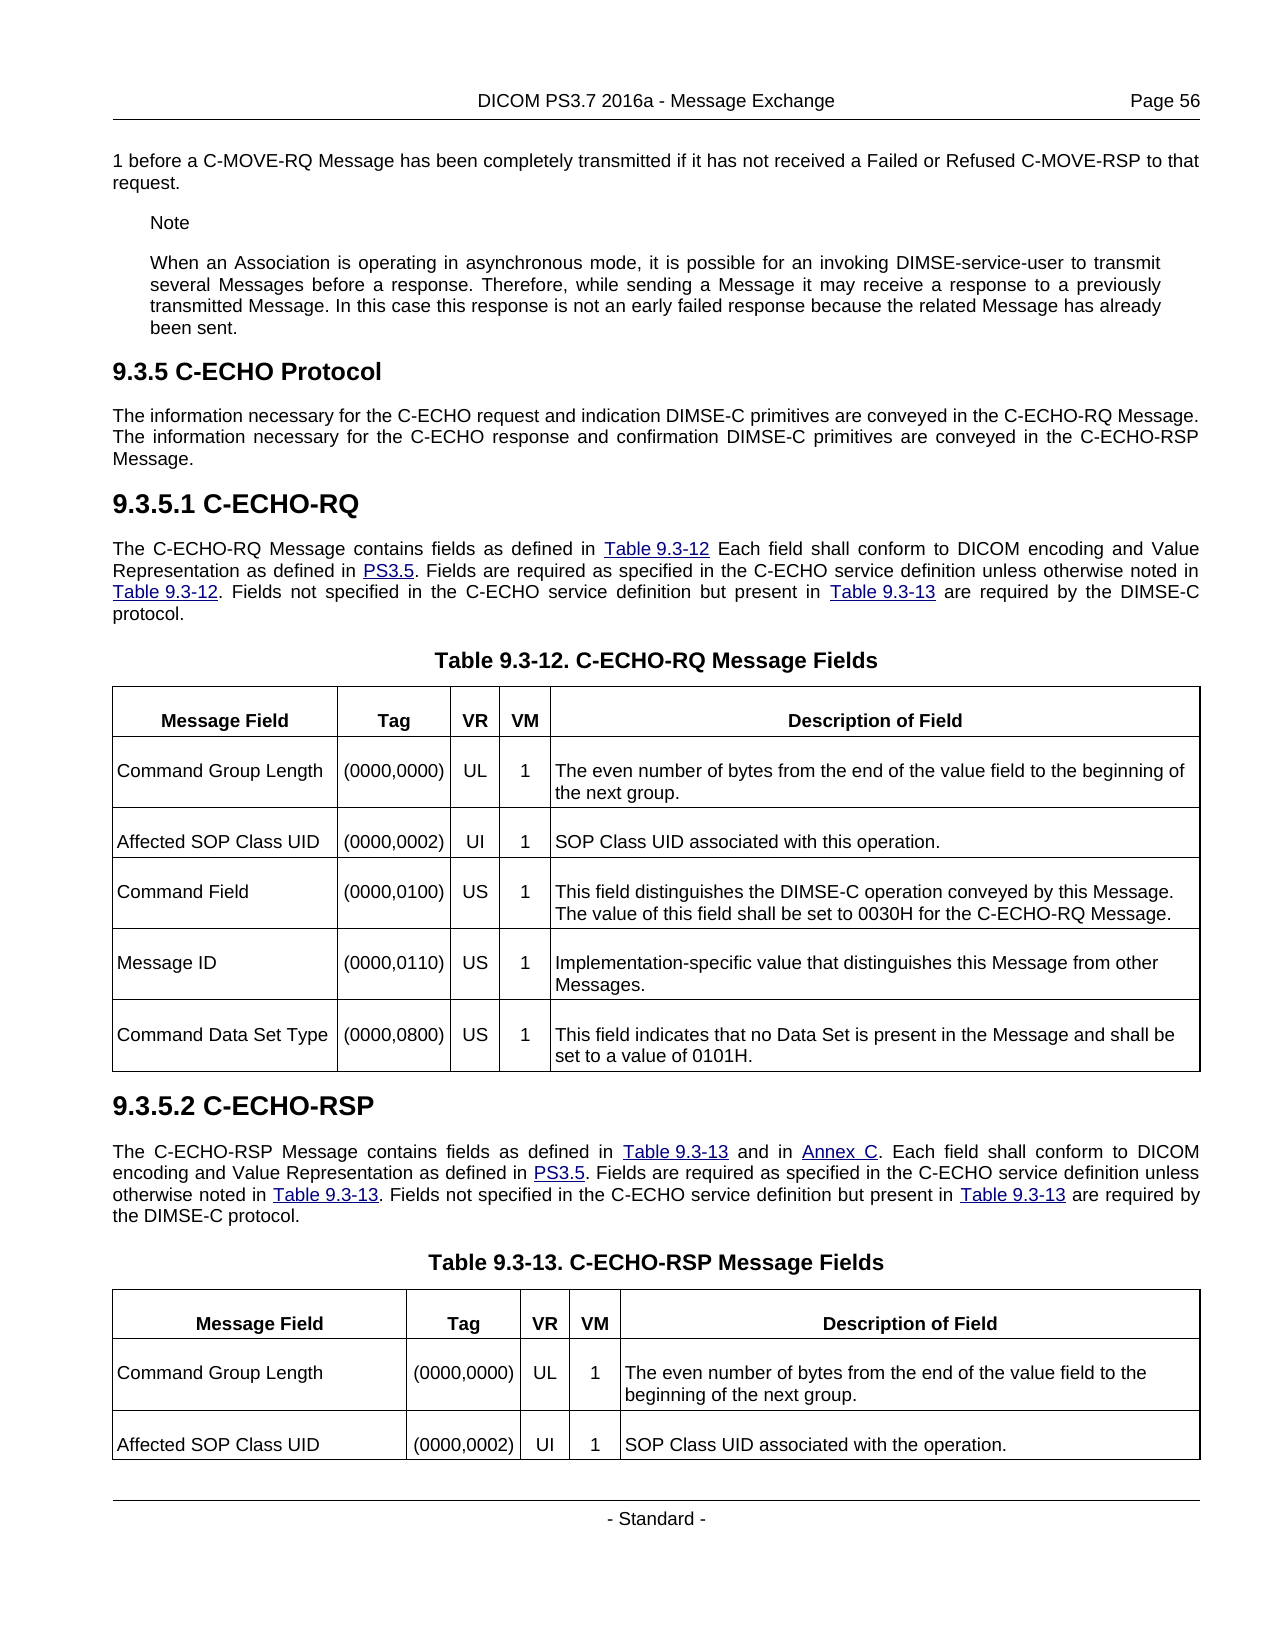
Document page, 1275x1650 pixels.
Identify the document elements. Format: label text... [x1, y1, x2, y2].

table_header Message Field [113, 687, 337, 736]
table_cell Command Group Length [113, 1339, 406, 1409]
table_cell 1 [500, 808, 550, 857]
table_cell 1 [500, 737, 550, 807]
text Table 9.3-13. C-ECHO-RSP Message Fields [112, 1249, 1200, 1275]
table_cell This field indicates that no Data Set is present in the Message and shall be set to a value of 0101H. [551, 1000, 1199, 1071]
text The information necessary for the C-ECHO request and indication DIMSE-C primitives are conveyed in the C-ECHO-RQ Message. The information necessary for the C-ECHO response and confirmation DIMSE-C primitives are conveyed in the C-ECHO-RSP Message. [112, 405, 1200, 469]
table_cell Command Data Set Type [113, 1000, 337, 1071]
table_cell (0000,0000) [338, 737, 450, 807]
table_header Tag [407, 1290, 520, 1338]
text Note [150, 212, 1162, 233]
table_cell UI [451, 808, 499, 857]
table_cell 1 [570, 1411, 620, 1459]
table_header VR [451, 687, 499, 736]
text 1 before a C-MOVE-RQ Message has been completely transmitted if it has not received a Failed or Refused C-MOVE-RSP to that request. [112, 150, 1200, 193]
table_header VM [500, 687, 550, 736]
table_cell (0000,0002) [338, 808, 450, 857]
table_cell This field distinguishes the DIMSE‑C operation conveyed by this Message. The value of this field shall be set to 0030H for the C-ECHO-RQ Message. [551, 858, 1199, 928]
table_cell UI [521, 1411, 569, 1459]
table_header Tag [338, 687, 450, 736]
table_cell Affected SOP Class UID [113, 1411, 406, 1459]
table_header Description of Field [621, 1290, 1199, 1338]
table_cell UL [521, 1339, 569, 1409]
text When an Association is operating in asynchronous mode, it is possible for an invoking DIMSE-service-user to transmit several Messages before a response. Therefore, while sending a Message it may receive a response to a previously transmitted Message. In this case this response is not an early failed response because the related Message has already been sent. [150, 252, 1162, 338]
text 9.3.5.1 C-ECHO-RQ [112, 488, 1200, 519]
text 9.3.5.2 C-ECHO-RSP [112, 1090, 1200, 1122]
table_cell Command Group Length [113, 737, 337, 807]
table_cell (0000,0100) [338, 858, 450, 928]
table_cell Message ID [113, 929, 337, 999]
table_cell Command Field [113, 858, 337, 928]
text 9.3.5 C-ECHO Protocol [112, 357, 1200, 386]
table_cell 1 [570, 1339, 620, 1409]
table_header VM [570, 1290, 620, 1338]
table_cell 1 [500, 858, 550, 928]
table_cell 1 [500, 1000, 550, 1071]
table_cell UL [451, 737, 499, 807]
table_cell (0000,0000) [407, 1339, 520, 1409]
table_header Description of Field [551, 687, 1199, 736]
table_cell (0000,0800) [338, 1000, 450, 1071]
table_cell US [451, 929, 499, 999]
table_cell SOP Class UID associated with the operation. [621, 1411, 1199, 1459]
table_cell (0000,0110) [338, 929, 450, 999]
text Table 9.3-12. C-ECHO-RQ Message Fields [112, 647, 1200, 673]
table_cell The even number of bytes from the end of the value field to the beginning of the next group. [621, 1339, 1199, 1409]
table_header VR [521, 1290, 569, 1338]
text The C-ECHO-RQ Message contains fields as defined in Table 9.3-12 Each field shall conform to DICOM encoding and Value Representation as defined in PS3.5. Fields are required as specified in the C-ECHO service definition unless otherwise noted in Table 9.3-12. Fields not specified in the C-ECHO service definition but present in Table 9.3-13 are required by the DIMSE-C protocol. [112, 538, 1200, 624]
table_cell SOP Class UID associated with this operation. [551, 808, 1199, 857]
table_cell (0000,0002) [407, 1411, 520, 1459]
table_cell Implementation-specific value that distinguishes this Message from other Messages. [551, 929, 1199, 999]
table_header Message Field [113, 1290, 406, 1338]
table_cell US [451, 1000, 499, 1071]
table_cell The even number of bytes from the end of the value field to the beginning of the next group. [551, 737, 1199, 807]
table_cell US [451, 858, 499, 928]
table_cell Affected SOP Class UID [113, 808, 337, 857]
table_cell 1 [500, 929, 550, 999]
text The C-ECHO-RSP Message contains fields as defined in Table 9.3-13 and in Annex C. Each field shall conform to DICOM encoding and Value Representation as defined in PS3.5. Fields are required as specified in the C-ECHO service definition unless otherwise noted in Table 9.3-13. Fields not specified in the C-ECHO service definition but present in Table 9.3-13 are required by the DIMSE-C protocol. [112, 1140, 1200, 1227]
